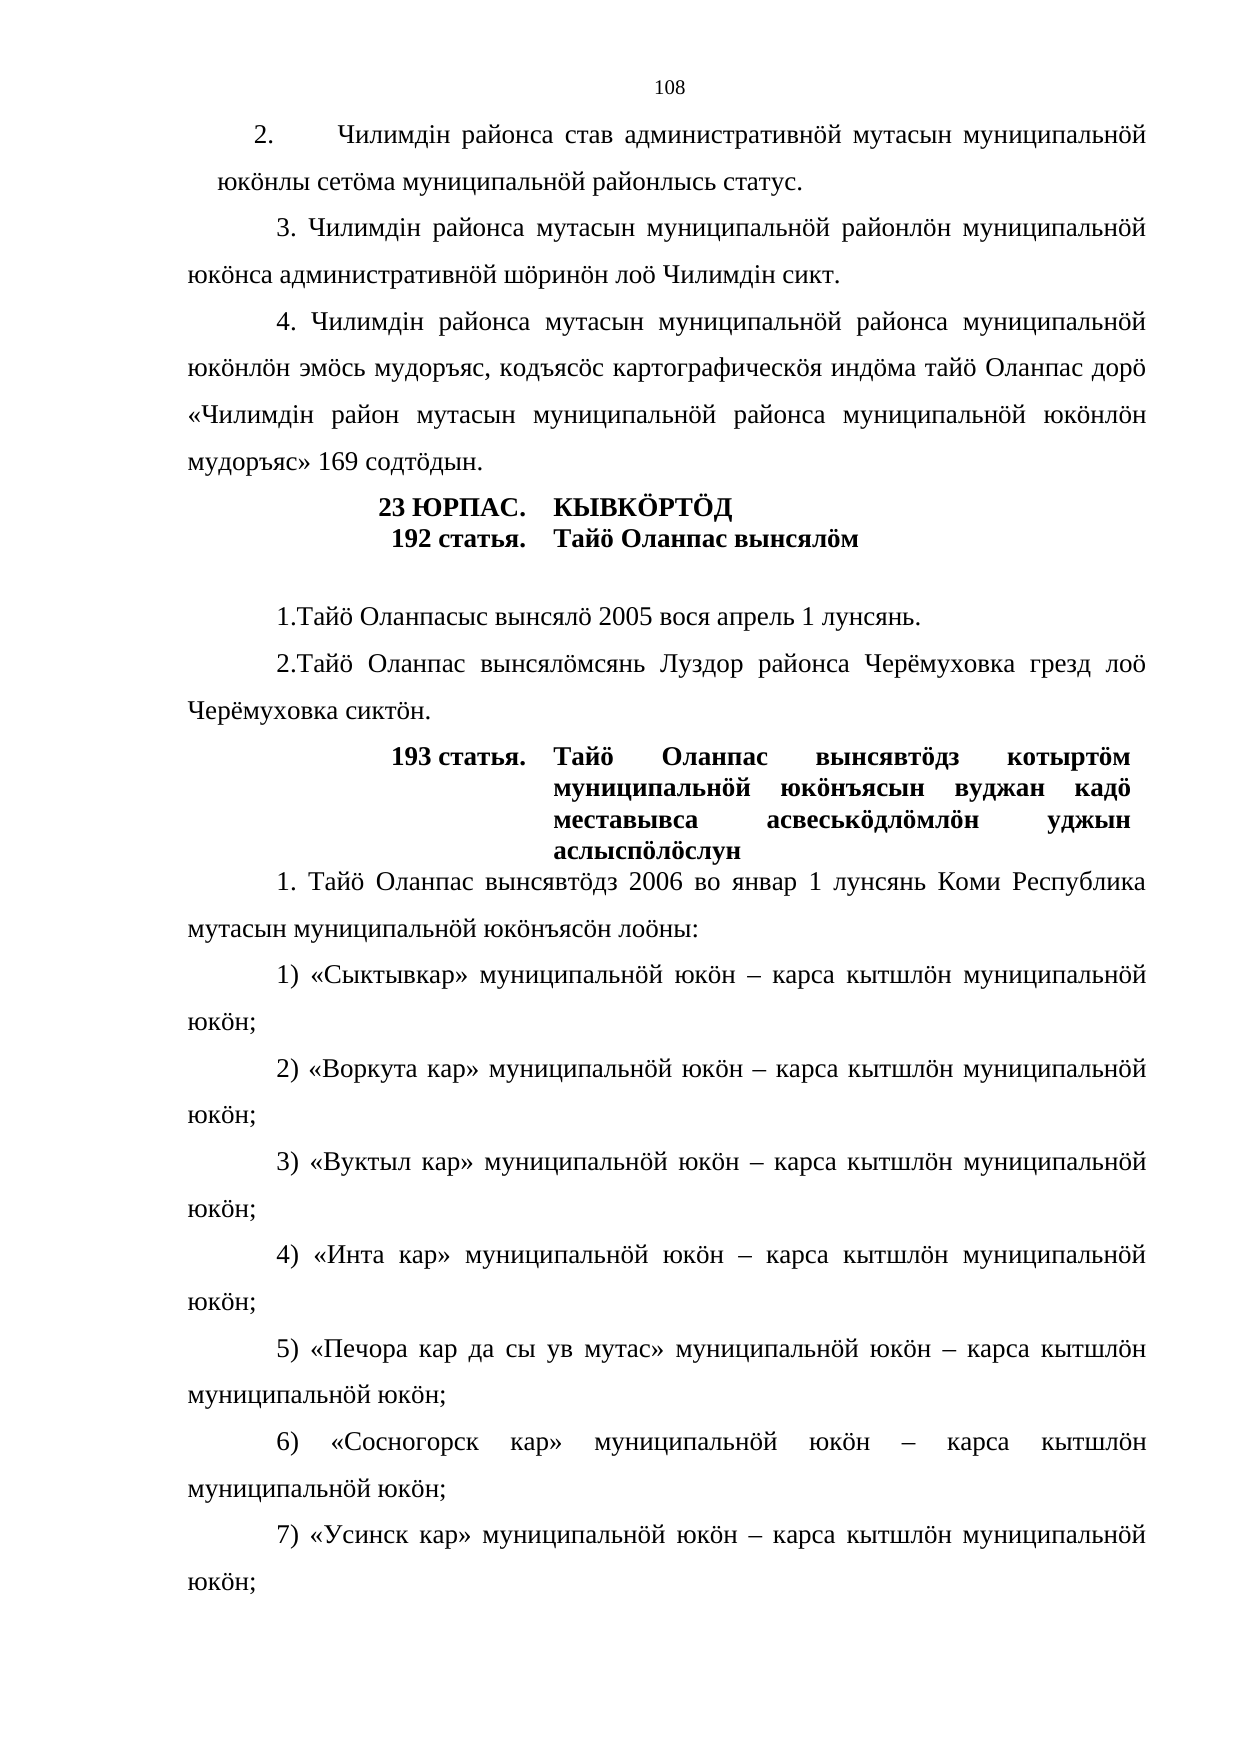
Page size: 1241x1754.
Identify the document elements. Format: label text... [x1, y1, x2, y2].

text 7) «Усинск кар» муниципальнöй юкöн – карса кытшлöн муниципальнöй юкöн; [187, 1518, 1147, 1596]
text 6) «Сосногорск кар» муниципальнöй юкöн – карса кытшлöн муниципальнöй юкöн; [187, 1425, 1147, 1503]
text 2) «Воркута кар» муниципальнöй юкöн – карса кытшлöн муниципальнöй юкöн; [187, 1052, 1147, 1129]
table_cell Тайö Оланпас вынсялöм [542, 523, 1147, 554]
text 3) «Вуктыл кар» муниципальнöй юкöн – карса кытшлöн муниципальнöй юкöн; [187, 1145, 1147, 1223]
text 2.Тайö Оланпас вынсялöмсянь Луздор районса Черёмуховка грезд лоö Черёмуховка сиктöн. [187, 647, 1147, 725]
text 4. Чилимдiн районса мутасын муниципальнöй районса муниципальнöй юкöнлöн эмöсь мудоръяс, кодъясöс картографическöя индöма тайö Оланпас дорö «Чилимдiн район мутасын муниципальнöй районса муниципальнöй юкöнлöн мудоръяс» 169 сод­тöдын. [187, 305, 1147, 476]
list Чилимдiн районса став административнöй мутасын муниципальнöй юкöнлы сетöма муниципальнöй районлысь статус. [217, 118, 1147, 196]
text 1) «Сыктывкар» муниципальнöй юкöн – карса кытшлöн муниципальнöй юкöн; [187, 958, 1147, 1036]
table_header 23 ЮРПАС. [202, 491, 542, 523]
text 4) «Инта кар» муниципальнöй юкöн – карса кытшлöн муниципальнöй юкöн; [187, 1238, 1147, 1316]
text 5) «Печора кар да сы ув мутас» муниципальнöй юкöн – карса кытшлöн муниципальнöй юкöн; [187, 1332, 1147, 1409]
text 3. Чилимдiн районса мутасын муниципальнöй районлöн муниципальнöй юкöнса административнöй шöринöн лоö Чилимдiн сикт. [187, 211, 1147, 289]
table_header 193 статья. [202, 740, 542, 865]
table_cell 192 статья. [202, 523, 542, 554]
text 1.Тайö Оланпасыс вынсялö 2005 вося апрель 1 лунсянь. [187, 600, 1147, 632]
table_header Тайö Оланпас вынсявтöдз котыртöм муниципальнöй юкöнъясын вуджан кадö меставывса асвеськöдлöмлöн уджын аслыспöлöслун [542, 740, 1147, 865]
text 1. Тайö Оланпас вынсявтöдз 2006 во январ 1 лунсянь Коми Республика мутасын муниципальнöй юкöнъясöн лоöны: [187, 865, 1147, 943]
table_header КЫВКÖРТÖД [542, 491, 1147, 523]
